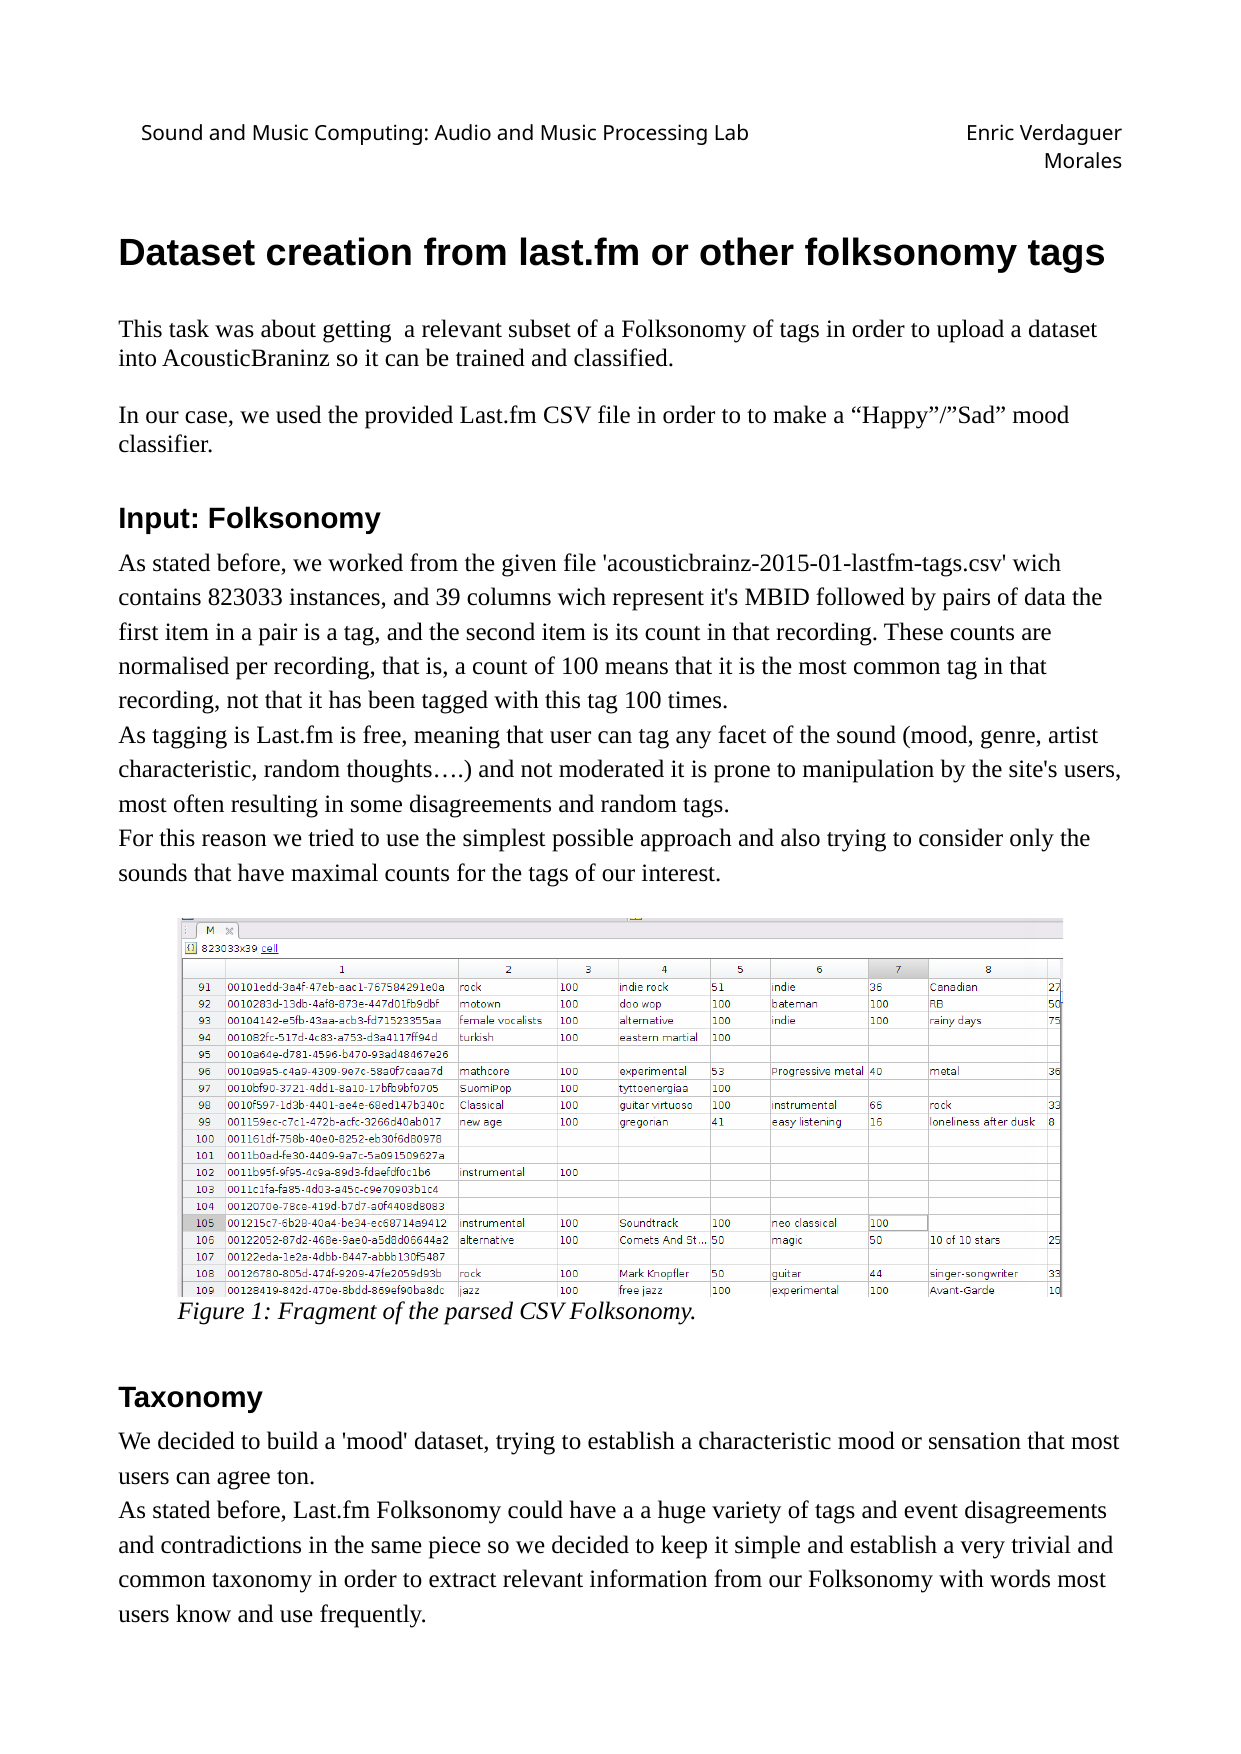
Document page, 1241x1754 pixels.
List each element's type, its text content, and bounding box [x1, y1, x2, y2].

subtitle Taxonomy [118, 1380, 1122, 1414]
text We decided to build a 'mood' dataset, trying to establish a characteristic mood or sensation that most users can agree ton. [118, 1426, 1122, 1489]
text Figure 1: Fragment of the parsed CSV Folksonomy. [177, 1297, 1063, 1325]
text This task was about getting a relevant subset of a Folksonomy of tags in order to upload a dataset into AcousticBraninz so it can be trained and classified. [118, 314, 1122, 372]
text As tagging is Last.fm is free, meaning that user can tag any facet of the sound (mood, genre, artist characteristic, random thoughts….) and not moderated it is prone to manipulation by the site's users, most often resulting in some disagreements and random tags. [118, 720, 1122, 818]
text As stated before, we worked from the given file 'acousticbrainz-2015-01-lastfm-tags.csv' wich contains 823033 instances, and 39 columns wich represent it's MBID followed by pairs of data the first item in a pair is a tag, and the second item is its count in that recording. These counts are normalised per recording, that is, a count of 100 means that it is the most common tag in that recording, not that it has been tagged with this tag 100 times. [118, 548, 1122, 714]
text As stated before, Last.fm Folksonomy could have a a huge variety of tags and event disagreements and contradictions in the same piece so we decided to keep it simple and establish a very trivial and common taxonomy in order to extract relevant information from our Folksonomy with words most users know and use frequently. [118, 1495, 1122, 1627]
picture [177, 918, 1064, 1297]
subtitle Dataset creation from last.fm or other folksonomy tags [118, 229, 1122, 273]
subtitle Input: Folksonomy [118, 501, 1122, 535]
text In our case, we used the provided Last.fm CSV file in order to to make a “Happy”/”Sad” mood classifier. [118, 401, 1122, 458]
text For this reason we tried to use the simplest possible approach and also trying to consider only the sounds that have maximal counts for the tags of our interest. [118, 823, 1122, 887]
